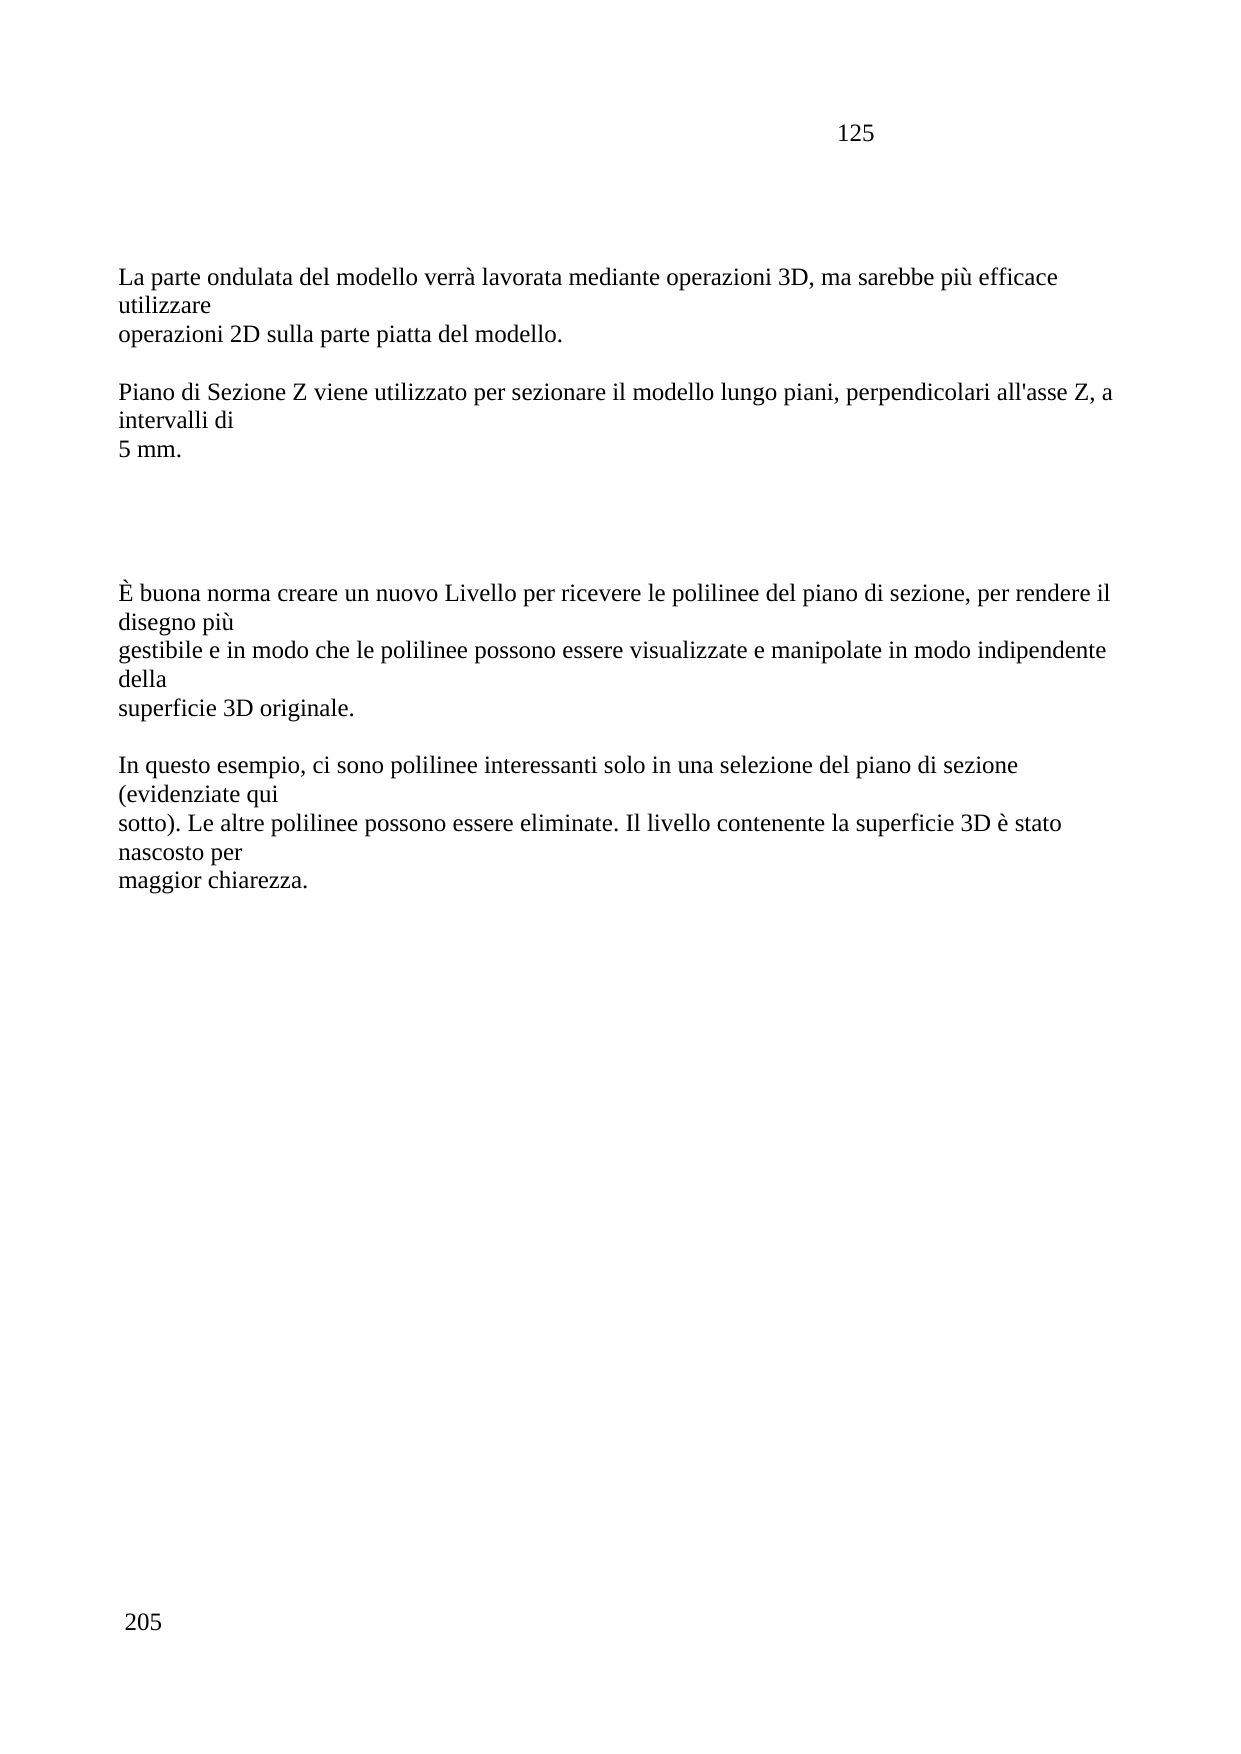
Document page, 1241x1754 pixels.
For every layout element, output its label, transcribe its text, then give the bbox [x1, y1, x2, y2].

text sotto). Le altre polilinee possono essere eliminate. Il livello contenente la superficie 3D è stato nascosto per [118, 808, 1122, 866]
text È buona norma creare un nuovo Livello per ricevere le polilinee del piano di sezione, per rendere il disegno più [118, 578, 1122, 636]
text Piano di Sezione Z viene utilizzato per sezionare il modello lungo piani, perpendicolari all'asse Z, a intervalli di [118, 377, 1122, 434]
text maggior chiarezza. [118, 866, 1122, 894]
text gestibile e in modo che le polilinee possono essere visualizzate e manipolate in modo indipendente della [118, 636, 1122, 693]
text operazioni 2D sulla parte piatta del modello. [118, 319, 1122, 348]
text 125 [118, 118, 1122, 147]
text superficie 3D originale. [118, 693, 1122, 722]
text In questo esempio, ci sono polilinee interessanti solo in una selezione del piano di sezione (evidenziate qui [118, 751, 1122, 808]
text 5 mm. [118, 434, 1122, 463]
text La parte ondulata del modello verrà lavorata mediante operazioni 3D, ma sarebbe più efficace utilizzare [118, 262, 1122, 319]
